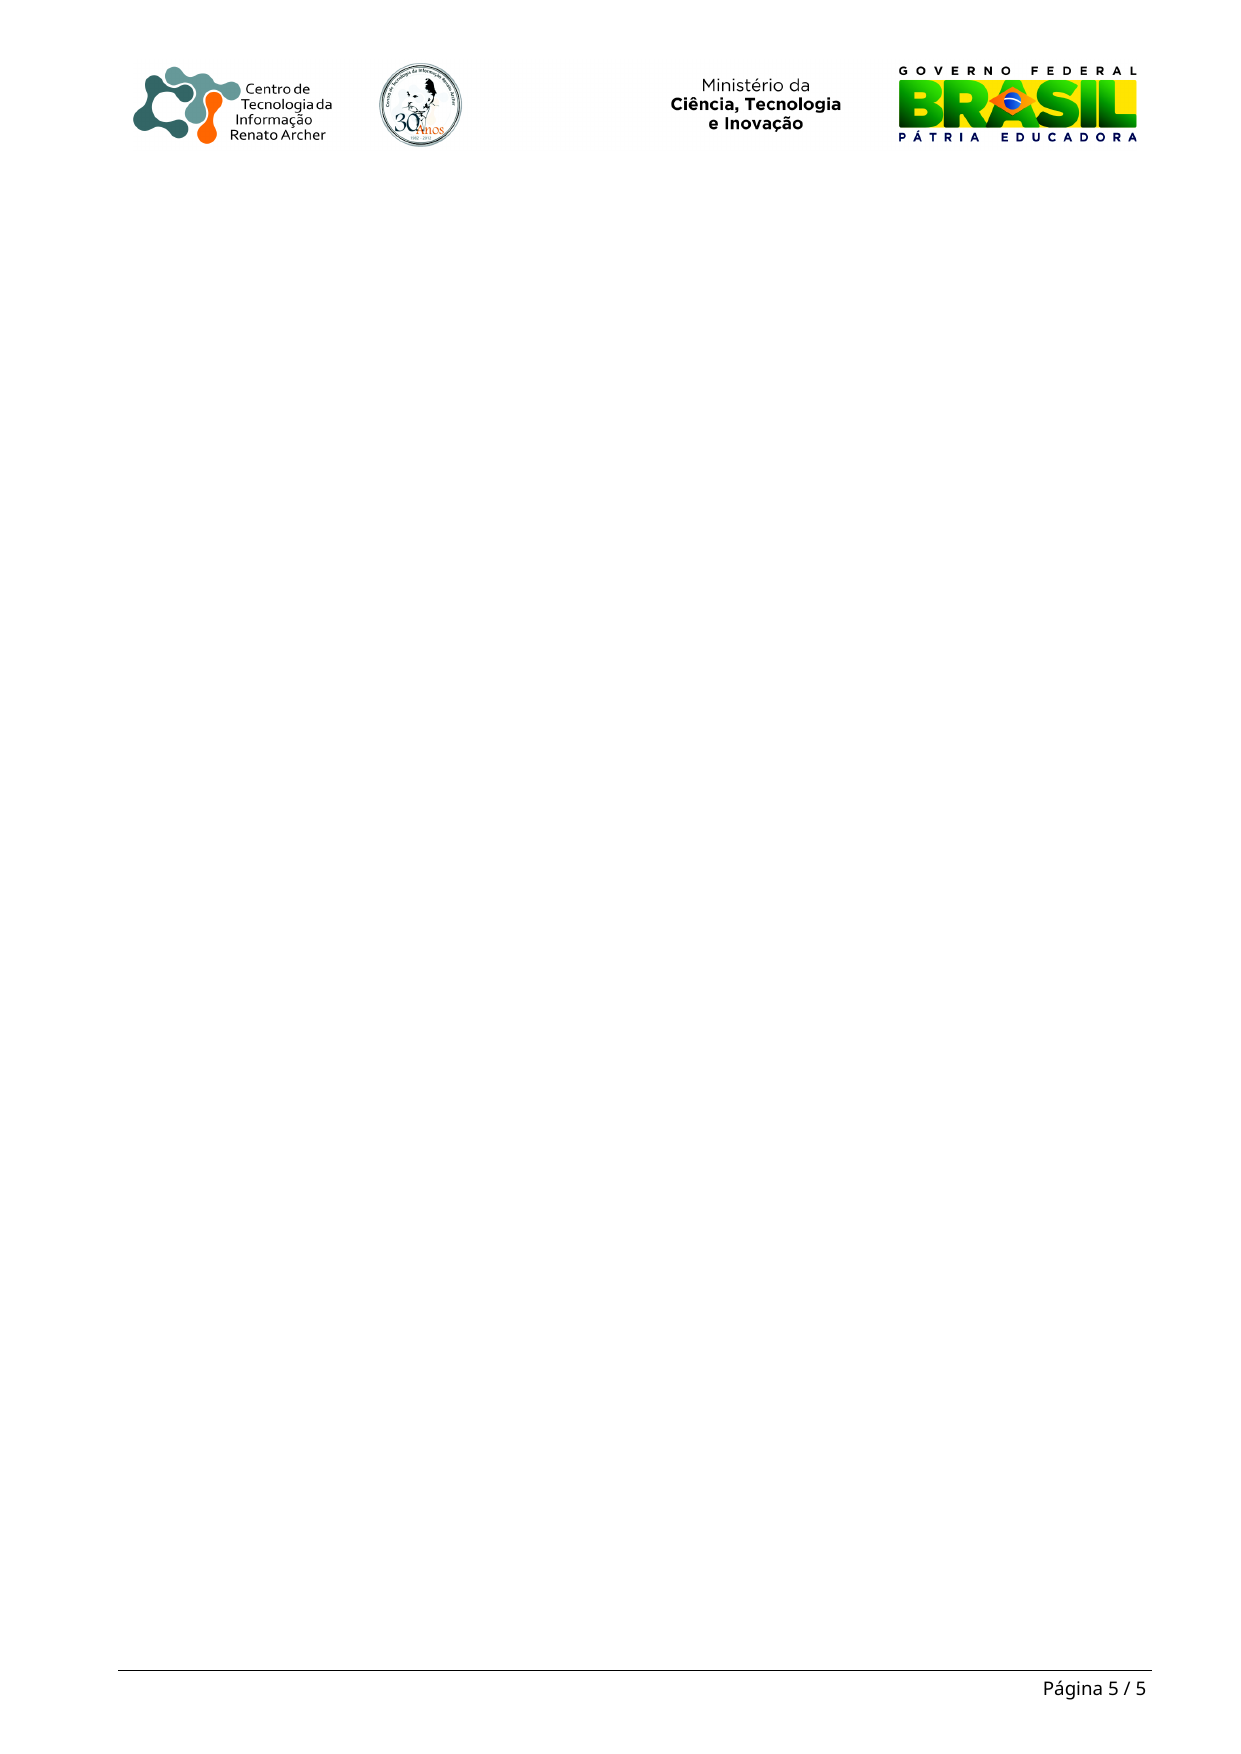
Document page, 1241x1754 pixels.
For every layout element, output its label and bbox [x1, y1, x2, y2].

picture [133, 59, 1137, 151]
